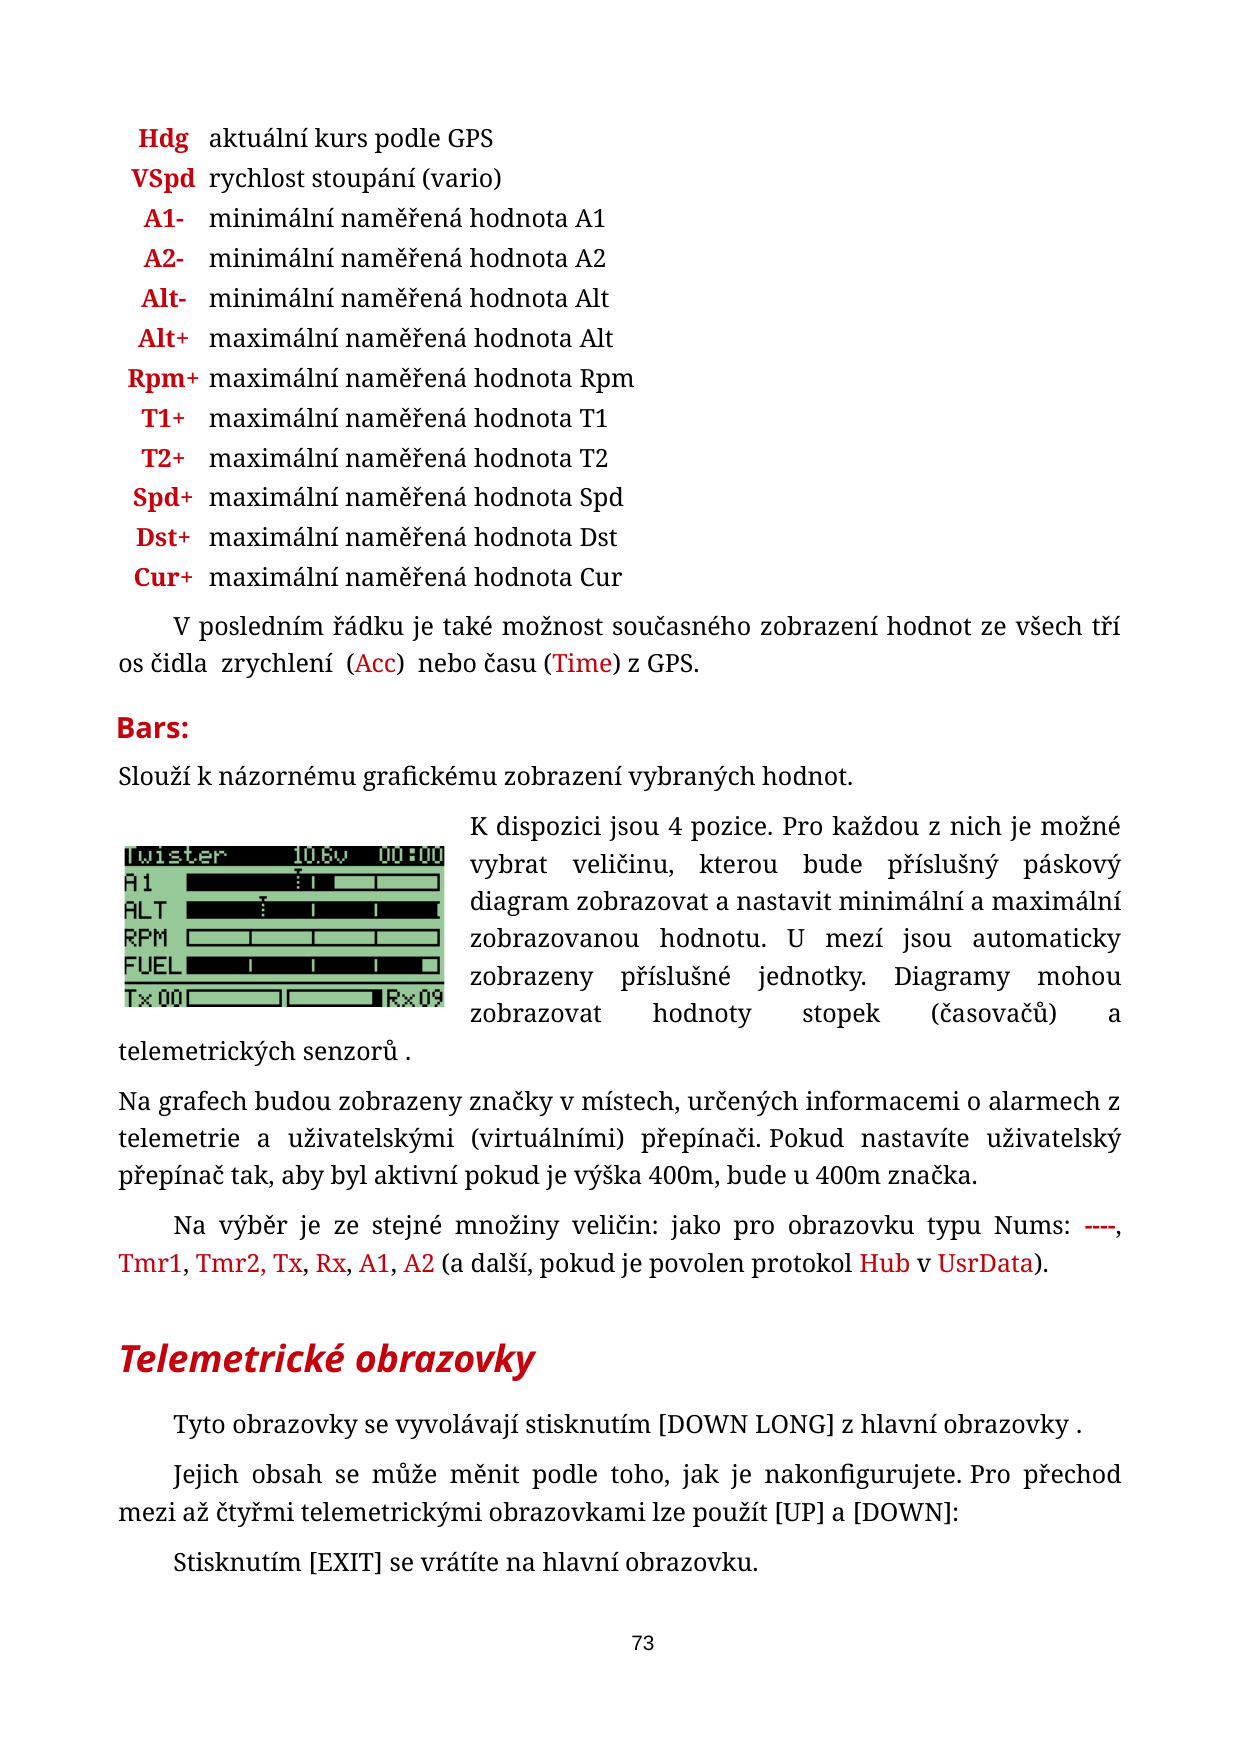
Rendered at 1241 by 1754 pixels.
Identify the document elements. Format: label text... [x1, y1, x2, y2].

table_cell minimální naměřená hodnota A2 [209, 238, 772, 278]
table_cell rychlost stoupání (vario) [209, 158, 772, 198]
text Jejich obsah se může měnit podle toho, jak je nakonfigurujete. Pro přechod mezi až čtyřmi telemetrickými obrazovkami lze použít [UP] a [DOWN]: [118, 1457, 1122, 1528]
table_cell aktuální kurs podle GPS [209, 118, 772, 158]
table_cell T1+ [118, 398, 209, 437]
table_cell maximální naměřená hodnota Spd [209, 477, 772, 517]
table_cell T2+ [118, 437, 209, 477]
table_cell Rpm+ [118, 358, 209, 397]
table_cell Spd+ [118, 477, 209, 517]
subtitle Bars: [116, 708, 1122, 747]
text V posledním řádku je také možnost současného zobrazení hodnot ze všech tří os čidla zrychlení (Acc) nebo času (Time) z GPS. [118, 609, 1122, 680]
table_cell maximální naměřená hodnota Alt [209, 318, 772, 357]
table_cell maximální naměřená hodnota T1 [209, 398, 772, 437]
text K dispozici jsou 4 pozice. Pro každou z nich je možné vy­brat veličinu, kterou bude příslušný páskový diagram zob­razovat a nastavit minimální a maximální zobrazovanou hodnotu. U mezí jsou automaticky zobrazeny příslušné jednotky. Diagramy mohou zobrazovat hodnoty stopek (ča­sovačů) a telemetrických senzorů . [118, 809, 1122, 1067]
table_cell Alt+ [118, 318, 209, 357]
table_cell Alt- [118, 278, 209, 318]
table_cell A1- [118, 198, 209, 238]
table_cell A2- [118, 238, 209, 278]
table_cell minimální naměřená hodnota Alt [209, 278, 772, 318]
table_cell maximální naměřená hodnota Rpm [209, 358, 772, 397]
table_cell minimální naměřená hodnota A1 [209, 198, 772, 238]
table_cell Dst+ [118, 517, 209, 557]
text Stisknutím [EXIT] se vrátíte na hlavní obrazovku. [118, 1544, 1122, 1578]
picture [124, 846, 445, 1007]
table_cell maximální naměřená hodnota Cur [209, 557, 772, 597]
text Na výběr je ze stejné množiny veličin: jako pro obrazovku typu Nums: ----, Tmr1, Tmr2, Tx, Rx, A1, A2 (a další, pokud je povolen protokol Hub v UsrData). [118, 1208, 1122, 1279]
text Na grafech budou zobrazeny značky v místech, určených informacemi o alarmech z tele­metrie a uživatelskými (virtuálními) přepínači. Pokud nastavíte uživatelský přepínač tak, aby byl aktivní pokud je výška 400m, bude u 400m značka. [118, 1083, 1122, 1192]
table_cell maximální naměřená hodnota Dst [209, 517, 772, 557]
table_cell maximální naměřená hodnota T2 [209, 437, 772, 477]
subtitle Telemetrické obrazovky [118, 1332, 1122, 1383]
table_cell Hdg [118, 118, 209, 158]
text Slouží k názornému grafickému zobrazení vybraných hodnot. [118, 759, 1122, 793]
table_cell VSpd [118, 158, 209, 198]
text Tyto obrazovky se vyvolávají stisknutím [DOWN LONG] z hlavní obrazovky . [118, 1407, 1122, 1441]
table_cell Cur+ [118, 557, 209, 597]
